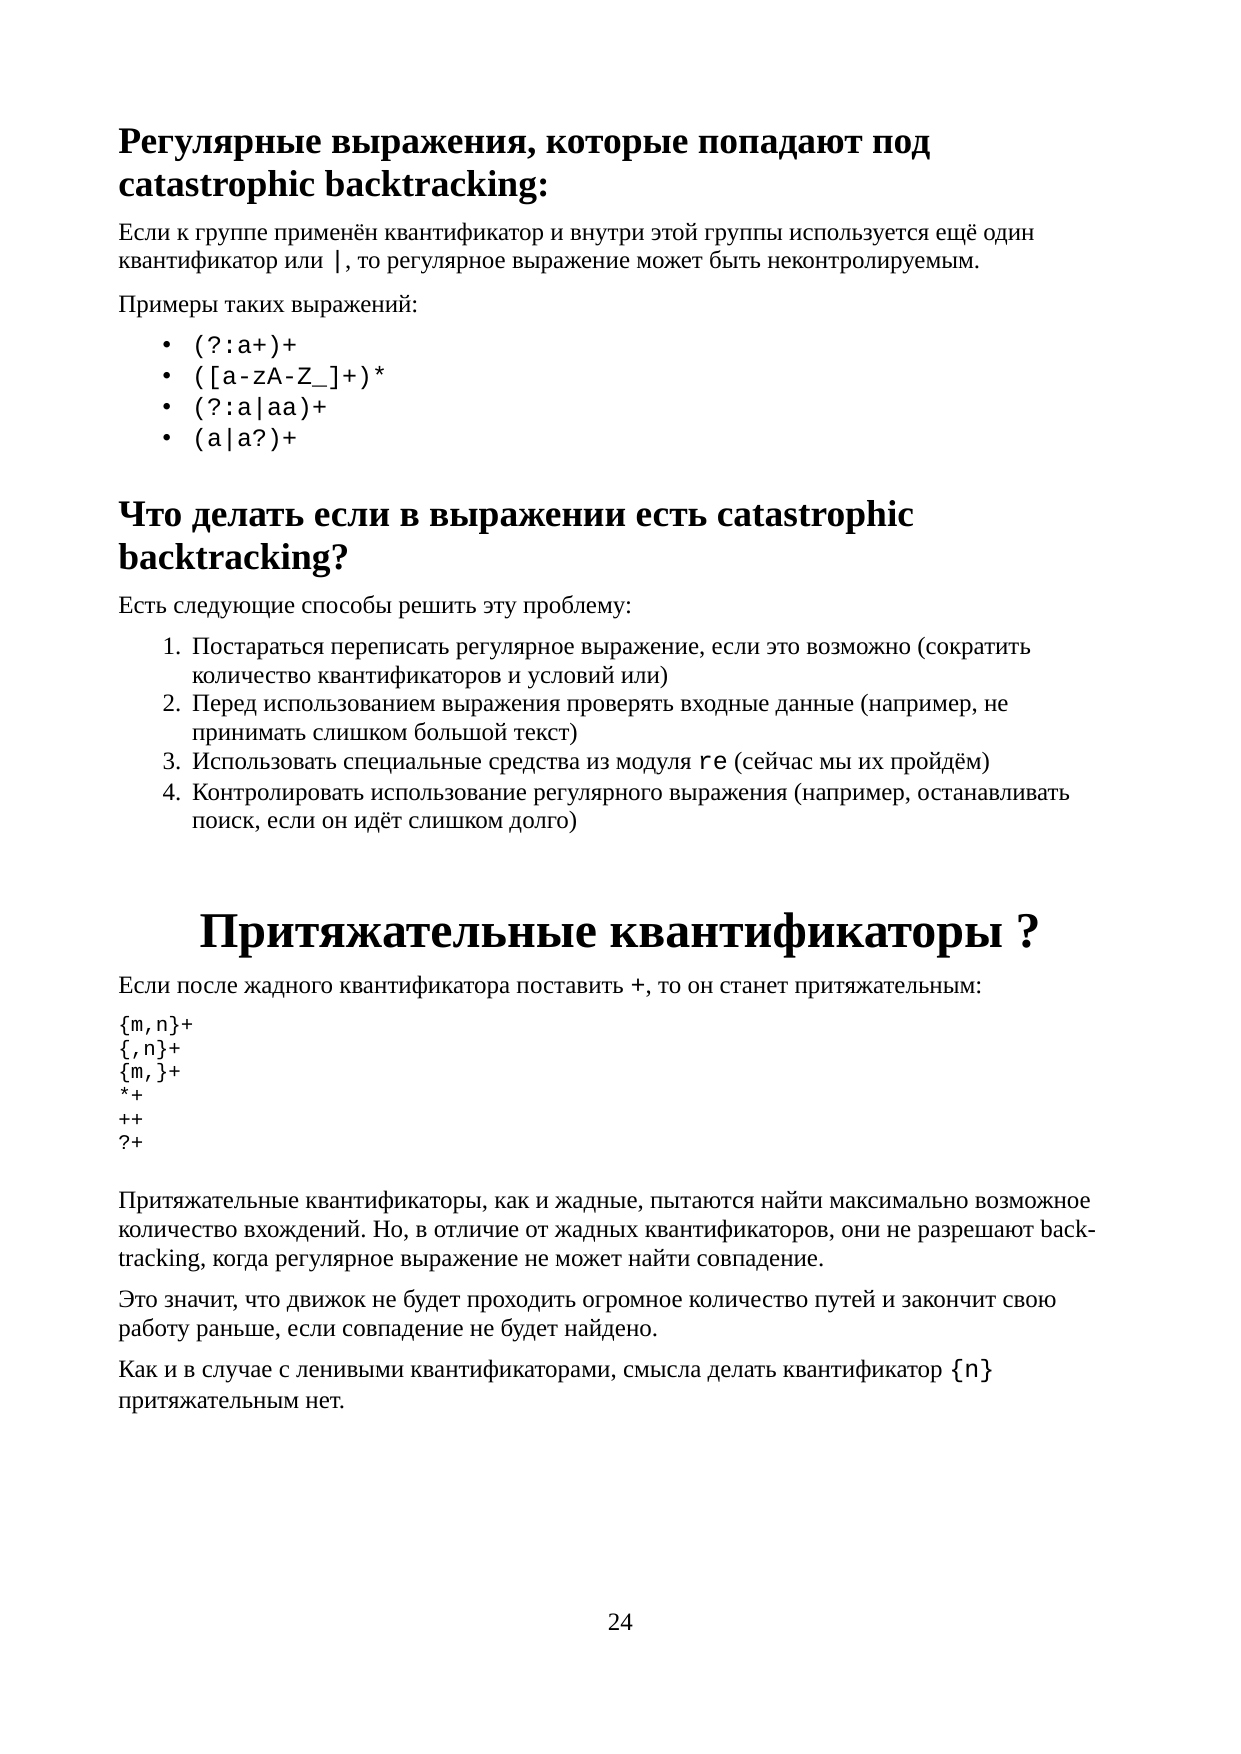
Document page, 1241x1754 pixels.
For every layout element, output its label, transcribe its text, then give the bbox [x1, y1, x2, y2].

text {m,n}+ [118, 1014, 1122, 1038]
text Если после жадного квантификатора поставить +, то он станет притяжательным: [118, 971, 1122, 1001]
list (?:a+)+ [162, 330, 1122, 361]
list Контролировать использование регулярного выражения (например, останавливать поиск, если он идёт слишком долго) [162, 777, 1122, 834]
list Использовать специальные средства из модуля re (сейчас мы их пройдём) [162, 746, 1122, 777]
subtitle Притяжательные квантификаторы ? [118, 901, 1122, 958]
text ++ [118, 1108, 1122, 1132]
text ?+ [118, 1132, 1122, 1156]
list (?:a|aa)+ [162, 392, 1122, 423]
list ([a-zA-Z_]+)* [162, 361, 1122, 392]
text Примеры таких выражений: [118, 289, 1122, 318]
text Есть следующие способы решить эту проблему: [118, 590, 1122, 618]
list Постараться переписать регулярное выражение, если это возможно (сократить количество квантификаторов и условий или) [162, 631, 1122, 688]
list Перед использованием выражения проверять входные данные (например, не принимать слишком большой текст) [162, 688, 1122, 746]
text Если к группе применён квантификатор и внутри этой группы используется ещё один квантификатор или |, то регулярное выражение может быть неконтролируемым. [118, 217, 1122, 276]
text {,n}+ [118, 1038, 1122, 1061]
text *+ [118, 1085, 1122, 1108]
text {m,}+ [118, 1061, 1122, 1085]
text Как и в случае с ленивыми квантификаторами, смысла делать квантификатор {n} притяжательным нет. [118, 1354, 1122, 1414]
text Это значит, что движок не будет проходить огромное количество путей и закончит свою работу раньше, если совпадение не будет найдено. [118, 1284, 1122, 1342]
list (a|a?)+ [162, 423, 1122, 453]
subtitle Что делать если в выражении есть catastrophic backtracking? [118, 491, 1122, 577]
subtitle Регулярные выражения, которые попадают под catastrophic backtracking: [118, 118, 1122, 204]
text Притяжательные квантификаторы, как и жадные, пытаются найти максимально возможное количество вхождений. Но, в отличие от жадных квантификаторов, они не разрешают back-tracking, когда регулярное выражение не может найти совпадение. [118, 1185, 1122, 1272]
